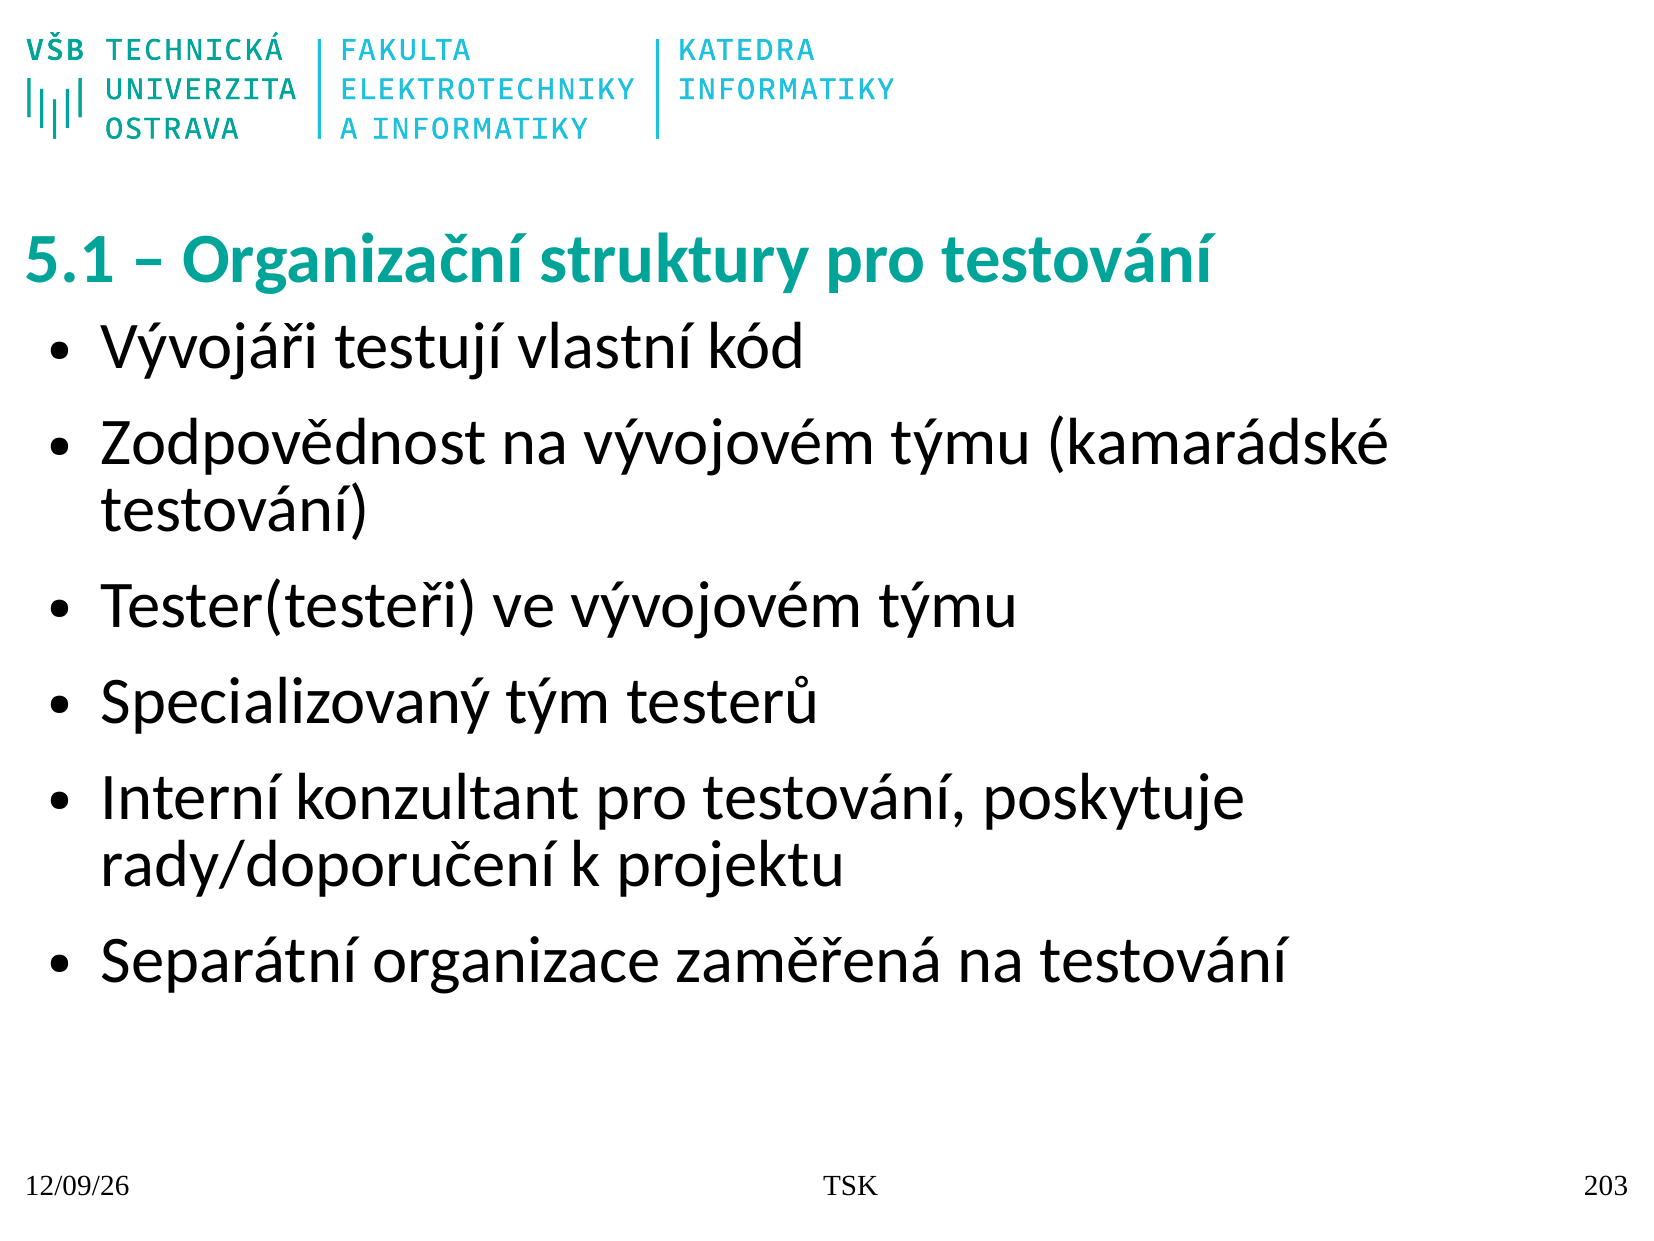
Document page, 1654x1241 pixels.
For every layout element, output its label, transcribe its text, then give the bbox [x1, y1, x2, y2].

picture [26, 31, 894, 112]
list Vývojáři testují vlastní kód Zodpovědnost na vývojovém týmu (kamarádské testování) Tester(testeři) ve vývojovém týmu Specializovaný tým testerů Interní konzultant pro testování, poskytuje rady/doporučení k projektu Separátní organizace zaměřená na testování [30, 318, 1629, 1146]
title 5.1 – Organizační struktury pro testování [24, 112, 1629, 300]
